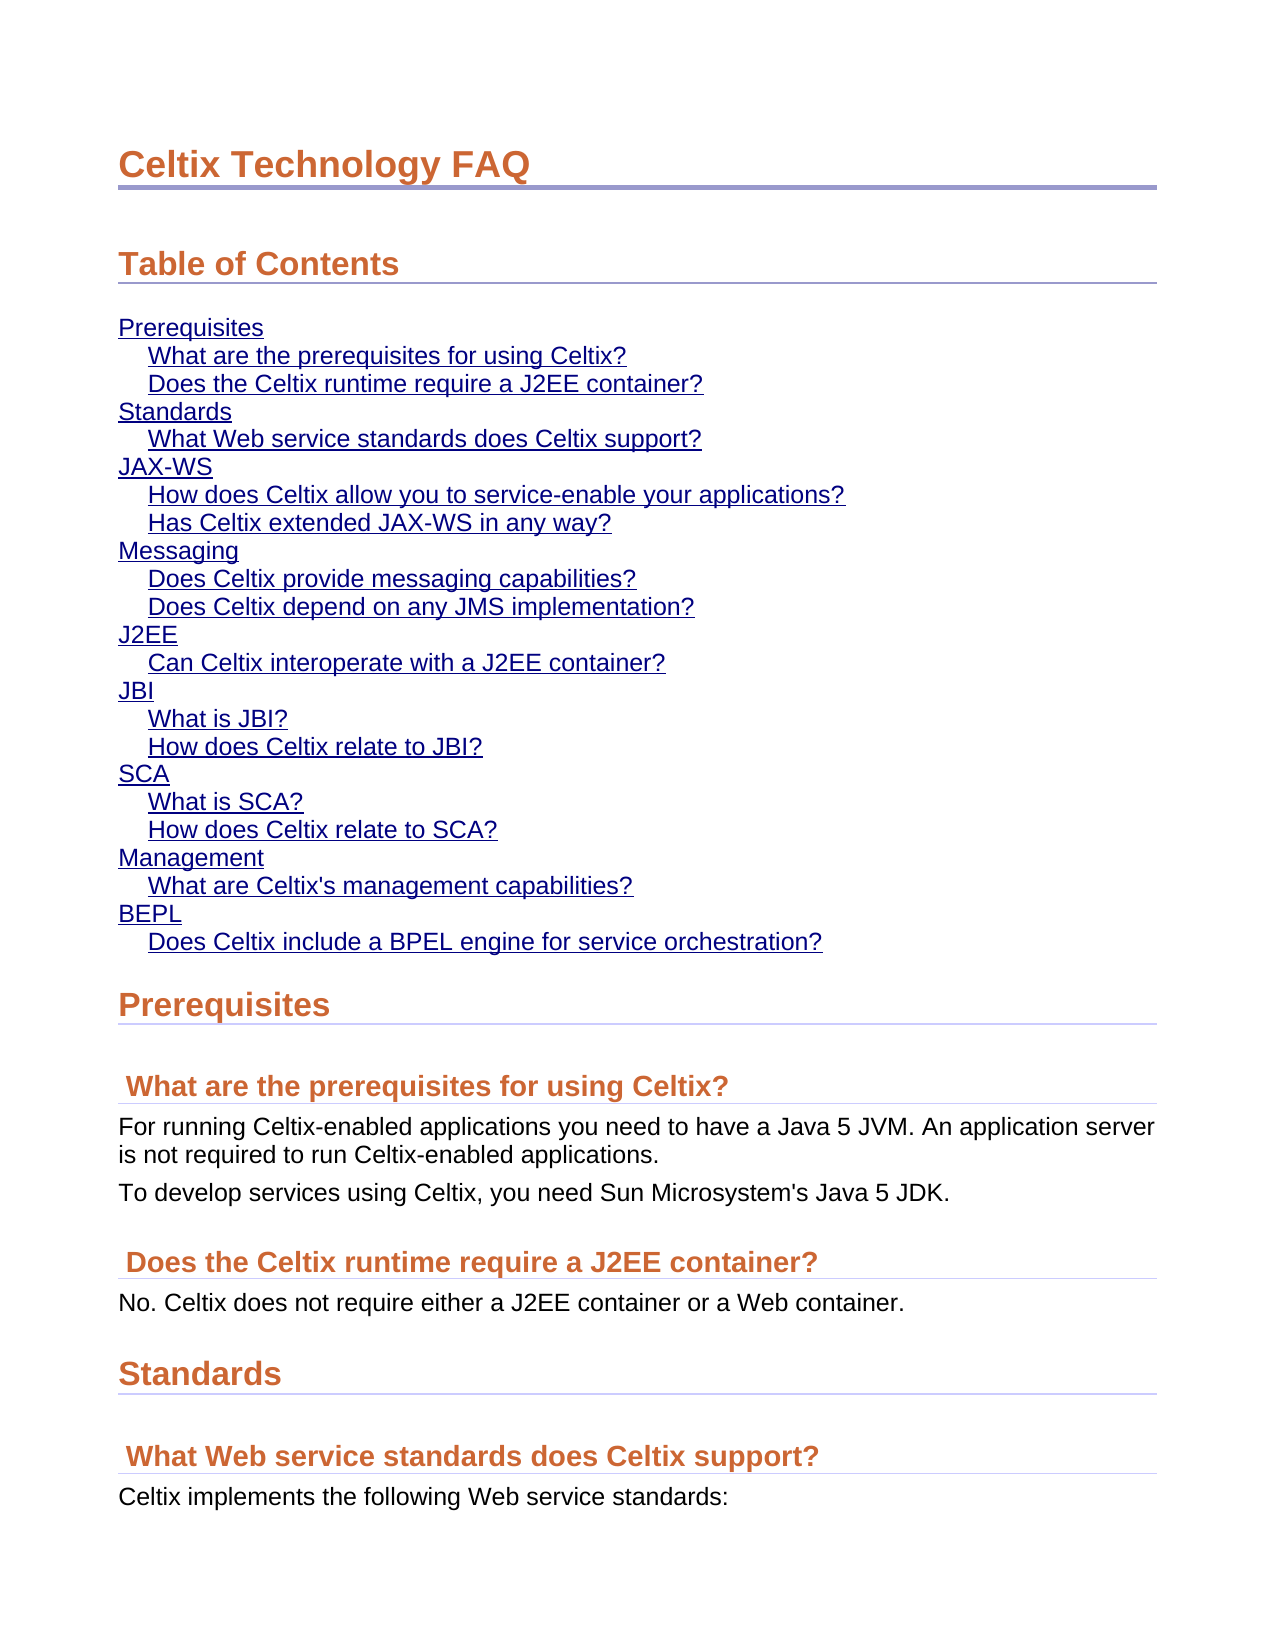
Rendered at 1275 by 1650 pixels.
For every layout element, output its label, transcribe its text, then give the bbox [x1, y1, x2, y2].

text Does Celtix provide messaging capabilities? [148, 565, 1157, 593]
text BEPL [118, 900, 1157, 928]
text For running Celtix-enabled applications you need to have a Java 5 JVM. An application server is not required to run Celtix-enabled applications. [118, 1113, 1157, 1169]
text What are Celtix's management capabilities? [148, 872, 1157, 900]
text Celtix implements the following Web service standards: [118, 1483, 1157, 1511]
text How does Celtix allow you to service-enable your applications? [148, 481, 1157, 509]
text Does Celtix include a BPEL engine for service orchestration? [148, 928, 1157, 956]
text What is SCA? [148, 788, 1157, 816]
text How does Celtix relate to SCA? [148, 816, 1157, 844]
text J2EE [118, 621, 1157, 648]
text How does Celtix relate to JBI? [148, 732, 1157, 760]
subtitle Standards [118, 1355, 1157, 1393]
text SCA [118, 760, 1157, 788]
subtitle Does the Celtix runtime require a J2EE container? [118, 1246, 1157, 1278]
text JAX-WS [118, 453, 1157, 481]
text To develop services using Celtix, you need Sun Microsystem's Java 5 JDK. [118, 1179, 1157, 1207]
text Has Celtix extended JAX-WS in any way? [148, 509, 1157, 537]
text Prerequisites [118, 313, 1157, 341]
text Standards [118, 397, 1157, 425]
text Messaging [118, 537, 1157, 565]
text What Web service standards does Celtix support? [148, 425, 1157, 453]
text No. Celtix does not require either a J2EE container or a Web container. [118, 1288, 1157, 1316]
text JBI [118, 676, 1157, 704]
text Does the Celtix runtime require a J2EE container? [148, 369, 1157, 397]
text What is JBI? [148, 704, 1157, 732]
subtitle What are the prerequisites for using Celtix? [118, 1070, 1157, 1103]
subtitle Prerequisites [118, 986, 1157, 1023]
subtitle Table of Contents [118, 245, 1157, 282]
text Management [118, 844, 1157, 872]
subtitle What Web service standards does Celtix support? [118, 1440, 1157, 1473]
text Can Celtix interoperate with a J2EE container? [148, 648, 1157, 676]
text What are the prerequisites for using Celtix? [148, 341, 1157, 369]
title Celtix Technology FAQ [118, 143, 1157, 185]
text Does Celtix depend on any JMS implementation? [148, 593, 1157, 621]
